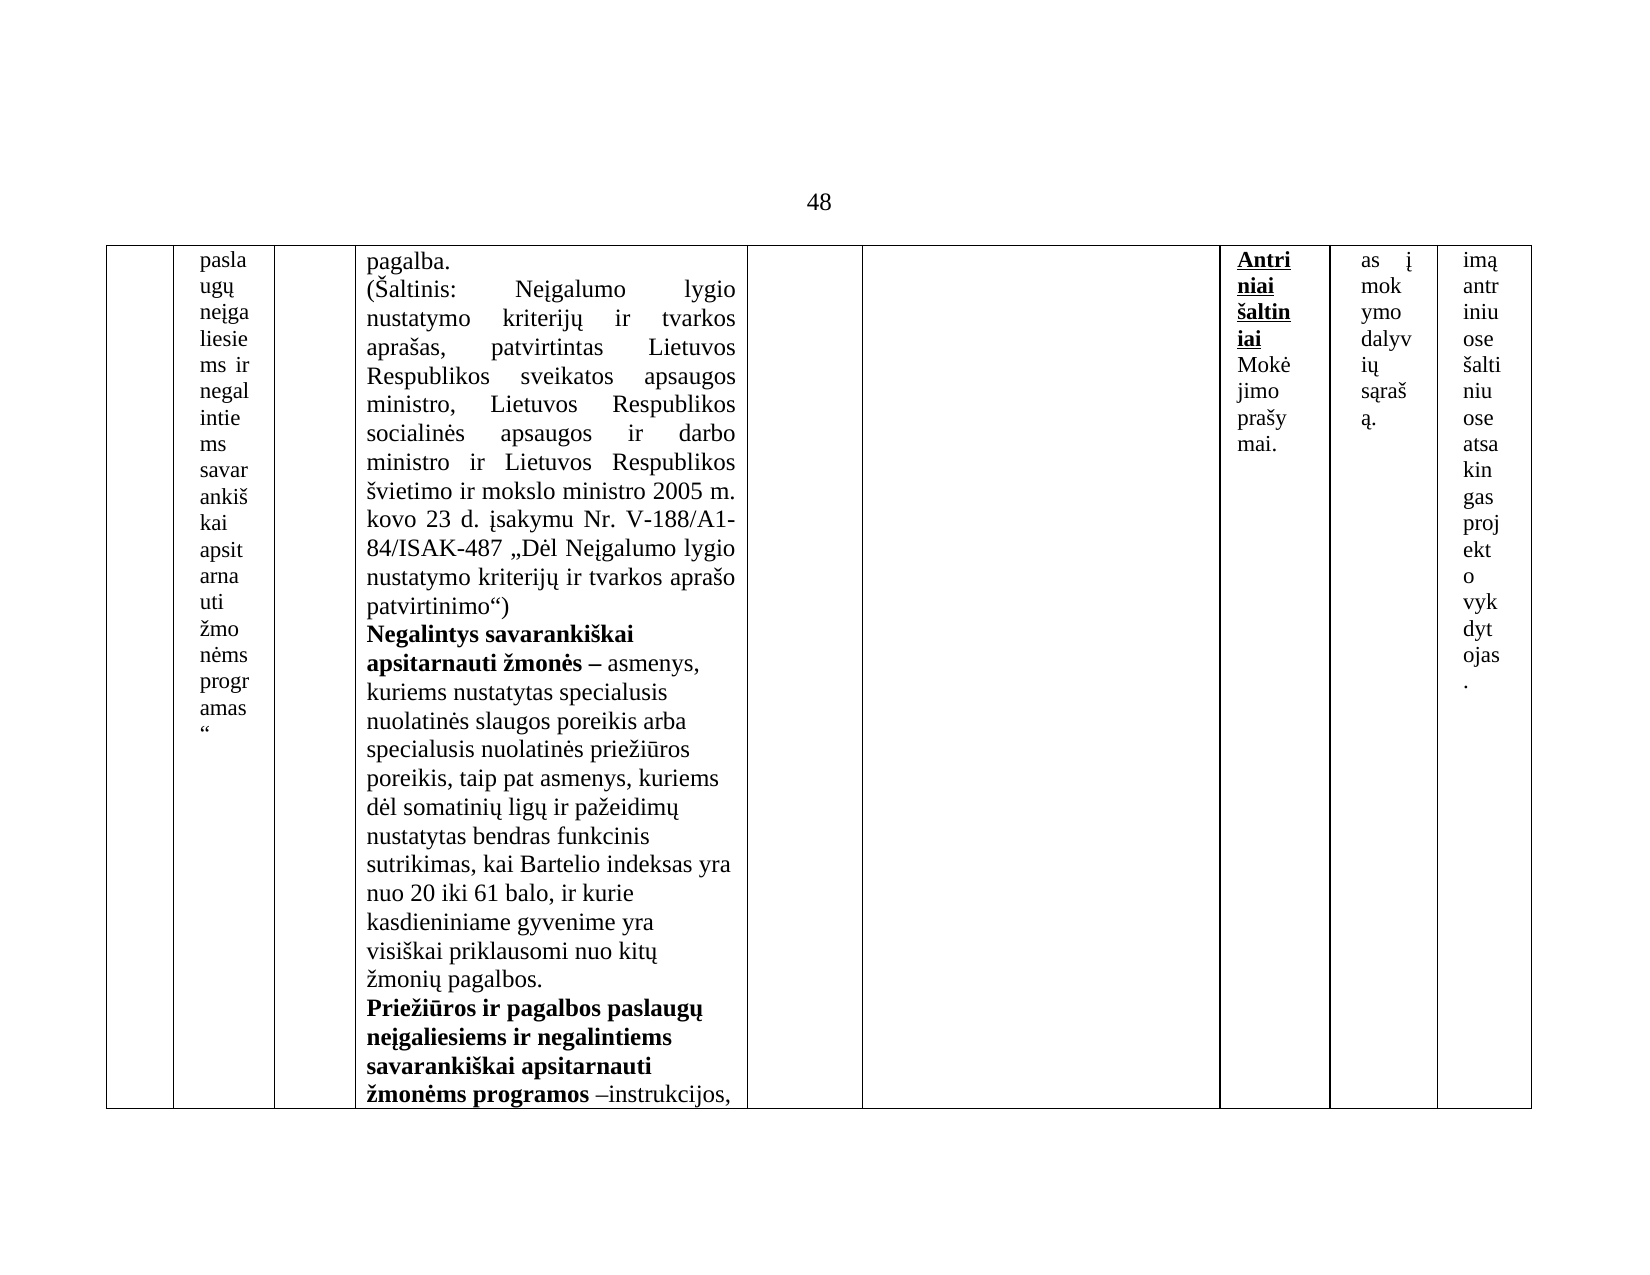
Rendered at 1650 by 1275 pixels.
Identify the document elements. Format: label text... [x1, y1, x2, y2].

table_cell imą antriniuose šaltiniuose atsakingas projekto vykdytojas. [1438, 246, 1531, 1108]
table_cell [863, 246, 1219, 1108]
table_cell as į mokymo dalyvių sąrašą. [1331, 246, 1437, 1108]
table_cell pagalba. (Šaltinis: Neįgalumo lygio nustatymo kriterijų ir tvarkos aprašas, patvirtintas Lietuvos Respublikos sveikatos apsaugos ministro, Lietuvos Respublikos socialinės apsaugos ir darbo ministro ir Lietuvos Respublikos švietimo ir mokslo ministro 2005 m. kovo 23 d. įsakymu Nr. V-188/A1-84/ISAK-487 „Dėl Neįgalumo lygio nustatymo kriterijų ir tvarkos aprašo patvirtinimo“) Negalintys savarankiškai apsitarnauti žmonės – asmenys, kuriems nustatytas specialusis nuolatinės slaugos poreikis arba specialusis nuolatinės priežiūros poreikis, taip pat asmenys, kuriems dėl somatinių ligų ir pažeidimų nustatytas bendras funkcinis sutrikimas, kai Bartelio indeksas yra nuo 20 iki 61 balo, ir kurie kasdieniniame gyvenime yra visiškai priklausomi nuo kitų žmonių pagalbos. Priežiūros ir pagalbos paslaugų neįgaliesiems ir negalintiems savarankiškai apsitarnauti žmonėms programos –instrukcijos, [356, 246, 747, 1108]
table_cell [748, 246, 862, 1108]
table_cell Antriniai šaltiniai Mokėjimo prašymai. [1221, 246, 1329, 1108]
table_cell [275, 246, 355, 1108]
table_cell [107, 246, 173, 1108]
table_cell paslaugų neįgaliesiems ir negalintiems savarankiškai apsitarnauti žmonėms programas“ [174, 246, 274, 1108]
